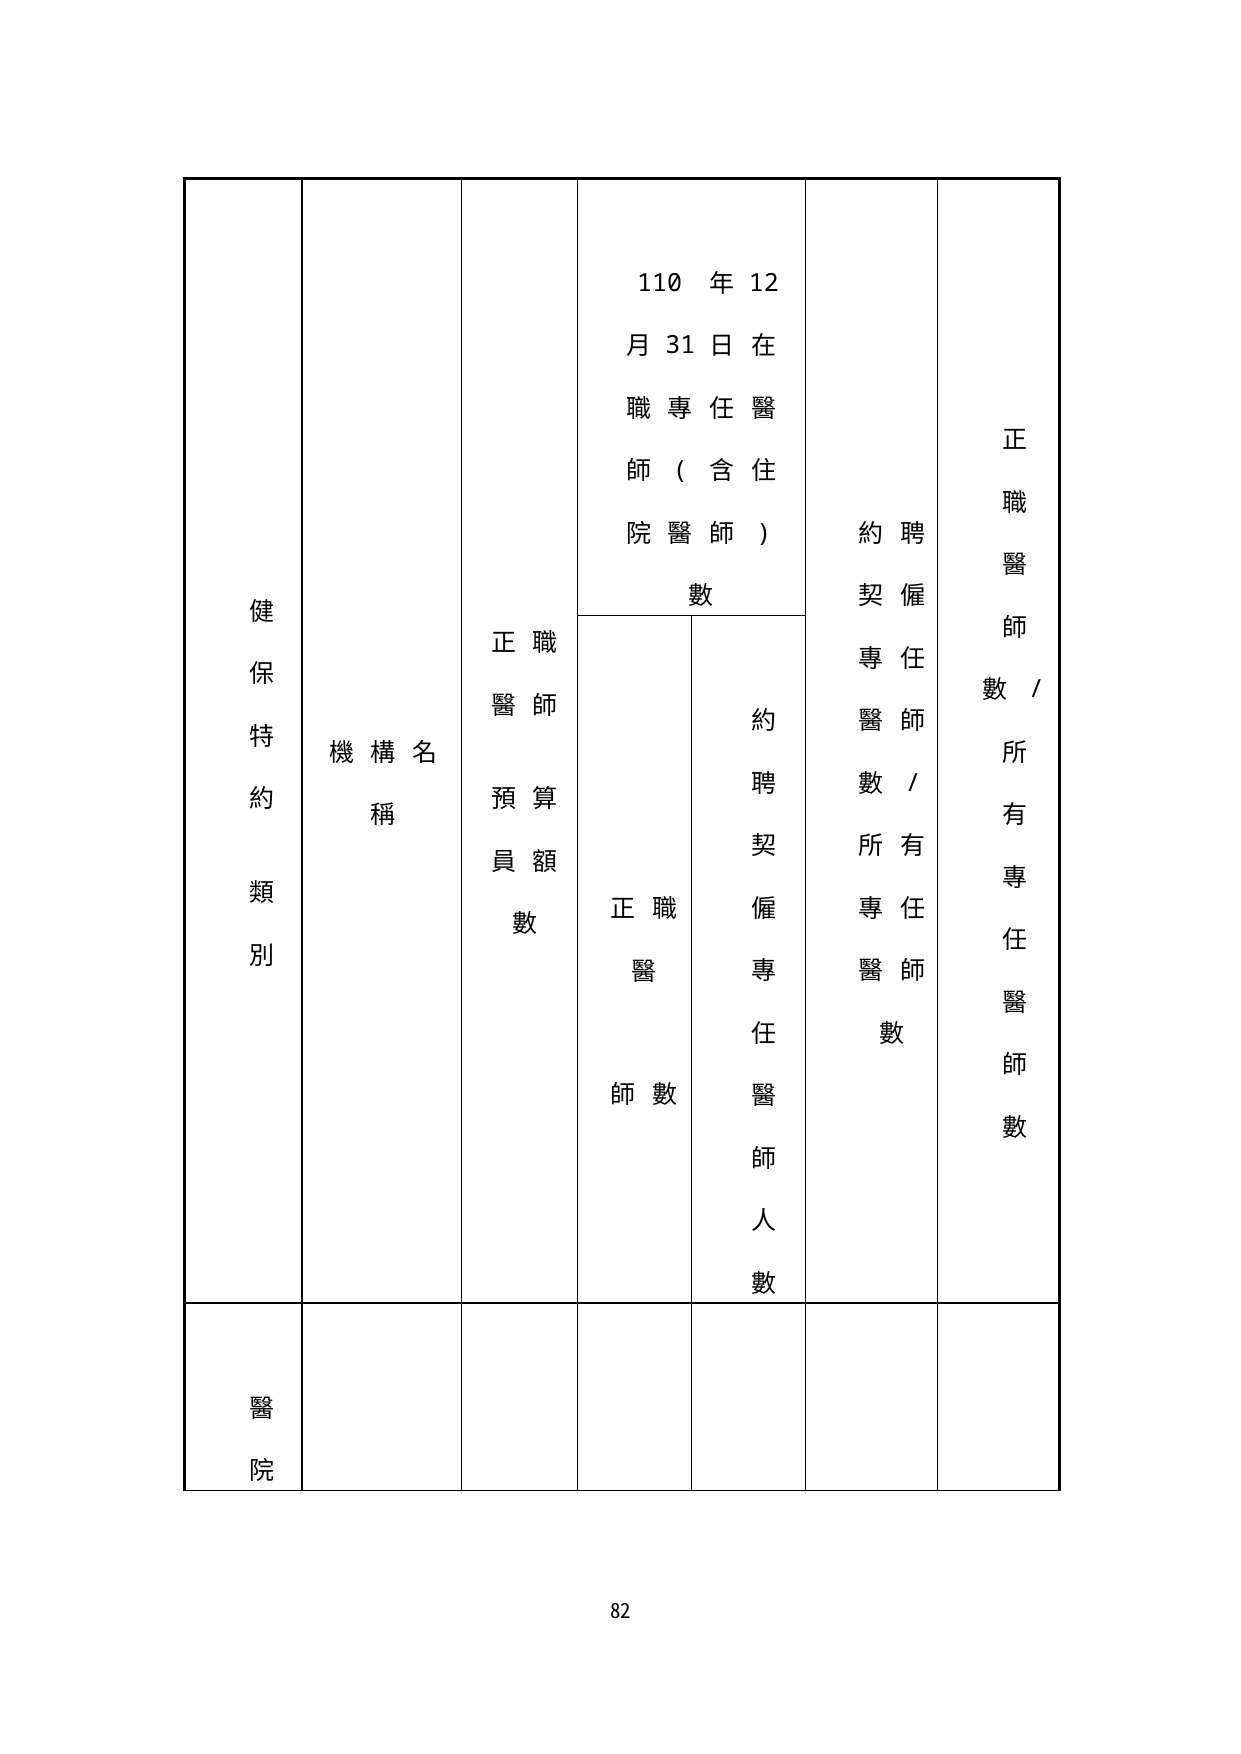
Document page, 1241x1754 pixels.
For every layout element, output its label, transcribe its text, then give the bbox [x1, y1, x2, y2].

table_header 110年12月31日在職專任醫師(含住院醫師)數 [578, 180, 805, 615]
table_cell [462, 1304, 577, 1490]
table_cell 正職醫 師數 [578, 616, 691, 1302]
table_cell [938, 1304, 1058, 1490]
table_header 正職醫師數/所有專任醫師數 [938, 180, 1058, 1302]
table_cell [692, 1304, 805, 1490]
table_cell [806, 1304, 937, 1490]
table_cell [578, 1304, 691, 1490]
table_header 正職醫師 預算員額數 [462, 180, 577, 1302]
table_cell 約聘契僱專任醫師人數 [692, 616, 805, 1302]
table_header 約聘契僱專任醫師數/所有專任醫師數 [806, 180, 937, 1302]
table_cell [303, 1304, 461, 1490]
table_header 機構名稱 [303, 180, 461, 1302]
table_cell 醫院 [186, 1304, 301, 1490]
table_header 健保特約 類別 [186, 180, 301, 1302]
